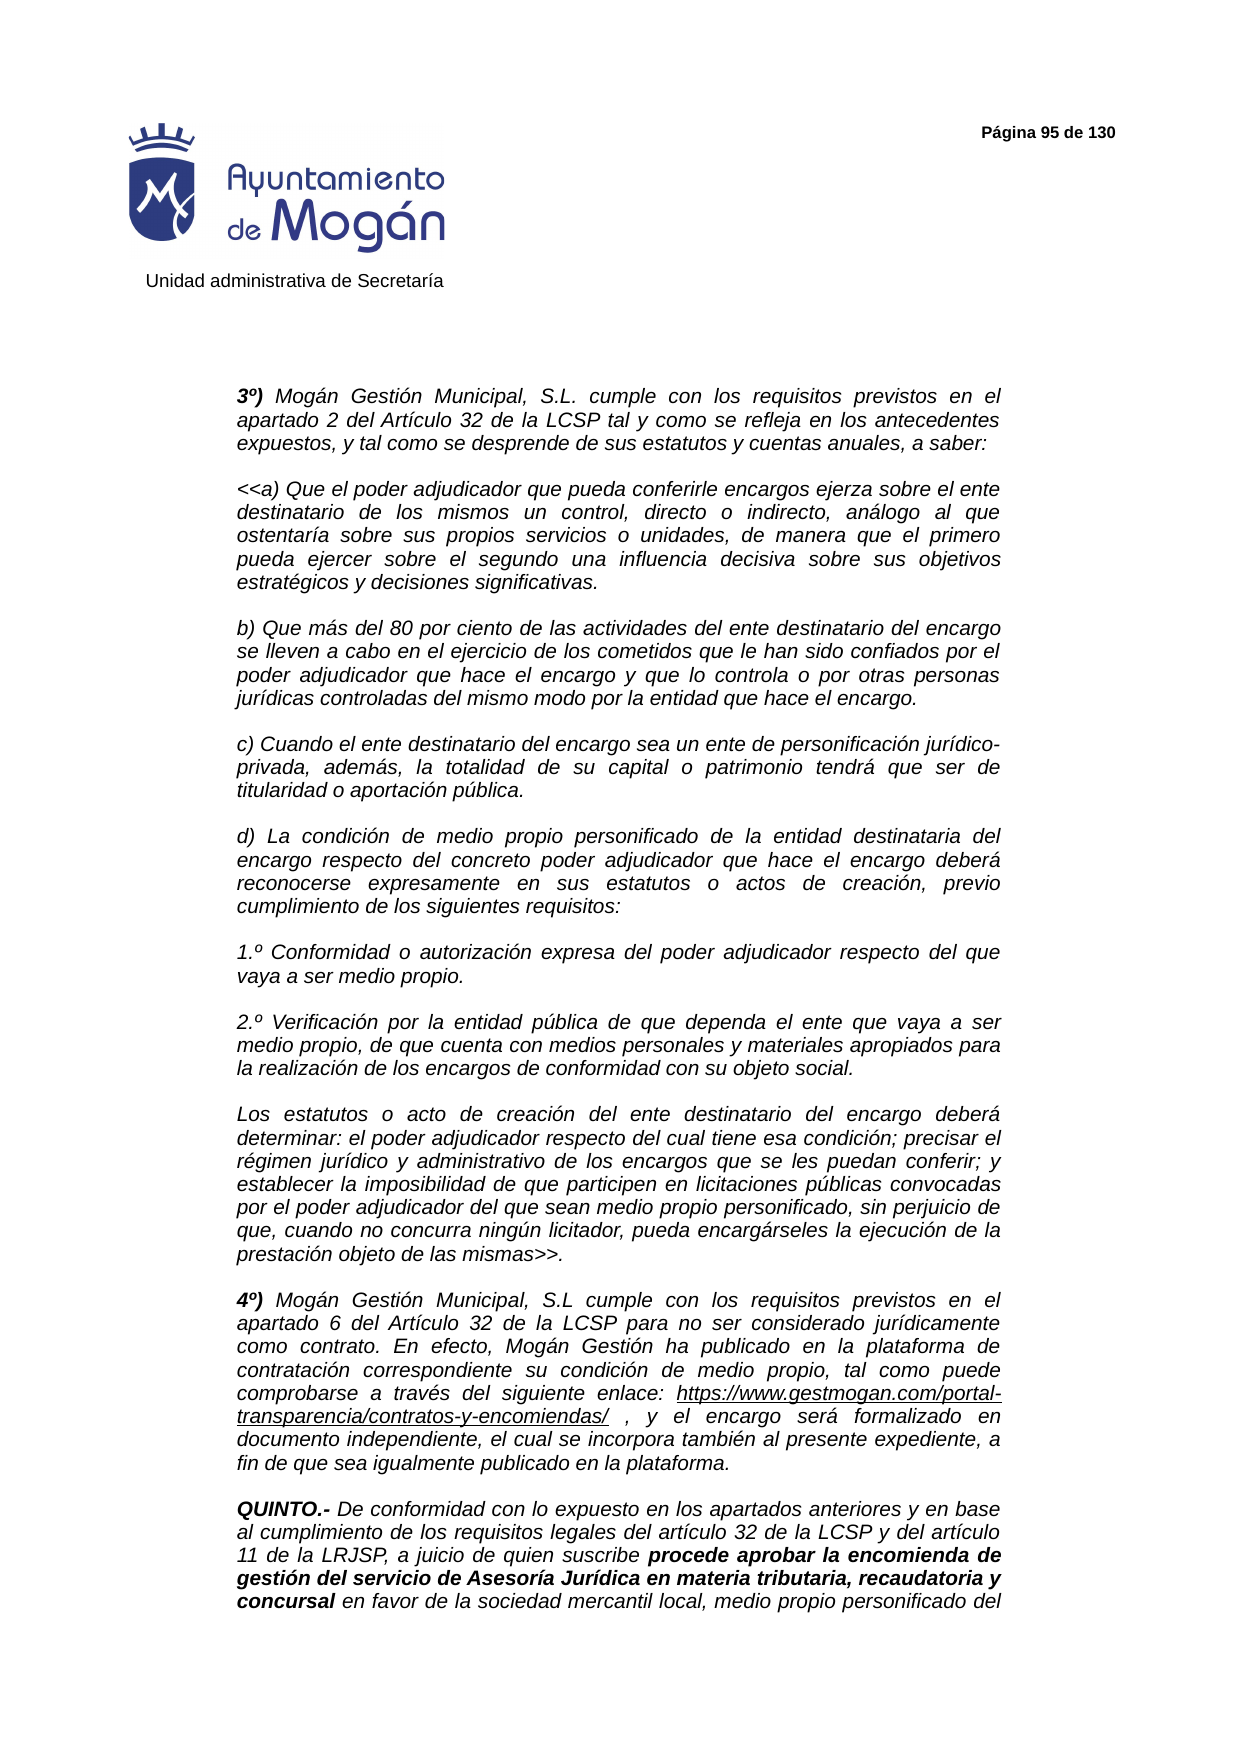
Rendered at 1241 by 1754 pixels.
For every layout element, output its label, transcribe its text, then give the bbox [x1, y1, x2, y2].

text 3º) Mogán Gestión Municipal, S.L. cumple con los requisitos previstos en el apartado 2 del Artículo 32 de la LCSP tal y como se refleja en los antecedentes expuestos, y tal como se desprende de sus estatutos y cuentas anuales, a saber: [237, 385, 1004, 455]
text b) Que más del 80 por ciento de las actividades del ente destinatario del encargo se lleven a cabo en el ejercicio de los cometidos que le han sido confiados por el poder adjudicador que hace el encargo y que lo controla o por otras personas jurídicas controladas del mismo modo por la entidad que hace el encargo. [237, 617, 1004, 709]
text 4º) Mogán Gestión Municipal, S.L cumple con los requisitos previstos en el apartado 6 del Artículo 32 de la LCSP para no ser considerado jurídicamente como contrato. En efecto, Mogán Gestión ha publicado en la plataforma de contratación correspondiente su condición de medio propio, tal como puede comprobarse a través del siguiente enlace: https://www.gestmogan.com/portal-transparencia/contratos-y-encomiendas/ , y el encargo será formalizado en documento independiente, el cual se incorpora también al presente expediente, a fin de que sea igualmente publicado en la plataforma. [237, 1288, 1004, 1474]
text <<a) Que el poder adjudicador que pueda conferirle encargos ejerza sobre el ente destinatario de los mismos un control, directo o indirecto, análogo al que ostentaría sobre sus propios servicios o unidades, de manera que el primero pueda ejercer sobre el segundo una influencia decisiva sobre sus objetivos estratégicos y decisiones significativas. [237, 478, 1004, 594]
text c) Cuando el ente destinatario del encargo sea un ente de personificación jurídico-privada, además, la totalidad de su capital o patrimonio tendrá que ser de titularidad o aportación pública. [237, 732, 1004, 802]
text d) La condición de medio propio personificado de la entidad destinataria del encargo respecto del concreto poder adjudicador que hace el encargo deberá reconocerse expresamente en sus estatutos o actos de creación, previo cumplimiento de los siguientes requisitos: [237, 825, 1004, 918]
picture [128, 123, 445, 259]
text 2.º Verificación por la entidad pública de que dependa el ente que vaya a ser medio propio, de que cuenta con medios personales y materiales apropiados para la realización de los encargos de conformidad con su objeto social. [237, 1010, 1004, 1080]
text Los estatutos o acto de creación del ente destinatario del encargo deberá determinar: el poder adjudicador respecto del cual tiene esa condición; precisar el régimen jurídico y administrativo de los encargos que se les puedan conferir; y establecer la imposibilidad de que participen en licitaciones públicas convocadas por el poder adjudicador del que sean medio propio personificado, sin perjuicio de que, cuando no concurra ningún licitador, pueda encargárseles la ejecución de la prestación objeto de las mismas>>. [237, 1103, 1004, 1266]
text QUINTO.- De conformidad con lo expuesto en los apartados anteriores y en base al cumplimiento de los requisitos legales del artículo 32 de la LCSP y del artículo 11 de la LRJSP, a juicio de quien suscribe procede aprobar la encomienda de gestión del servicio de Asesoría Jurídica en materia tributaria, recaudatoria y concursal en favor de la sociedad mercantil local, medio propio personificado del [237, 1497, 1004, 1613]
text 1.º Conformidad o autorización expresa del poder adjudicador respecto del que vaya a ser medio propio. [237, 941, 1004, 987]
